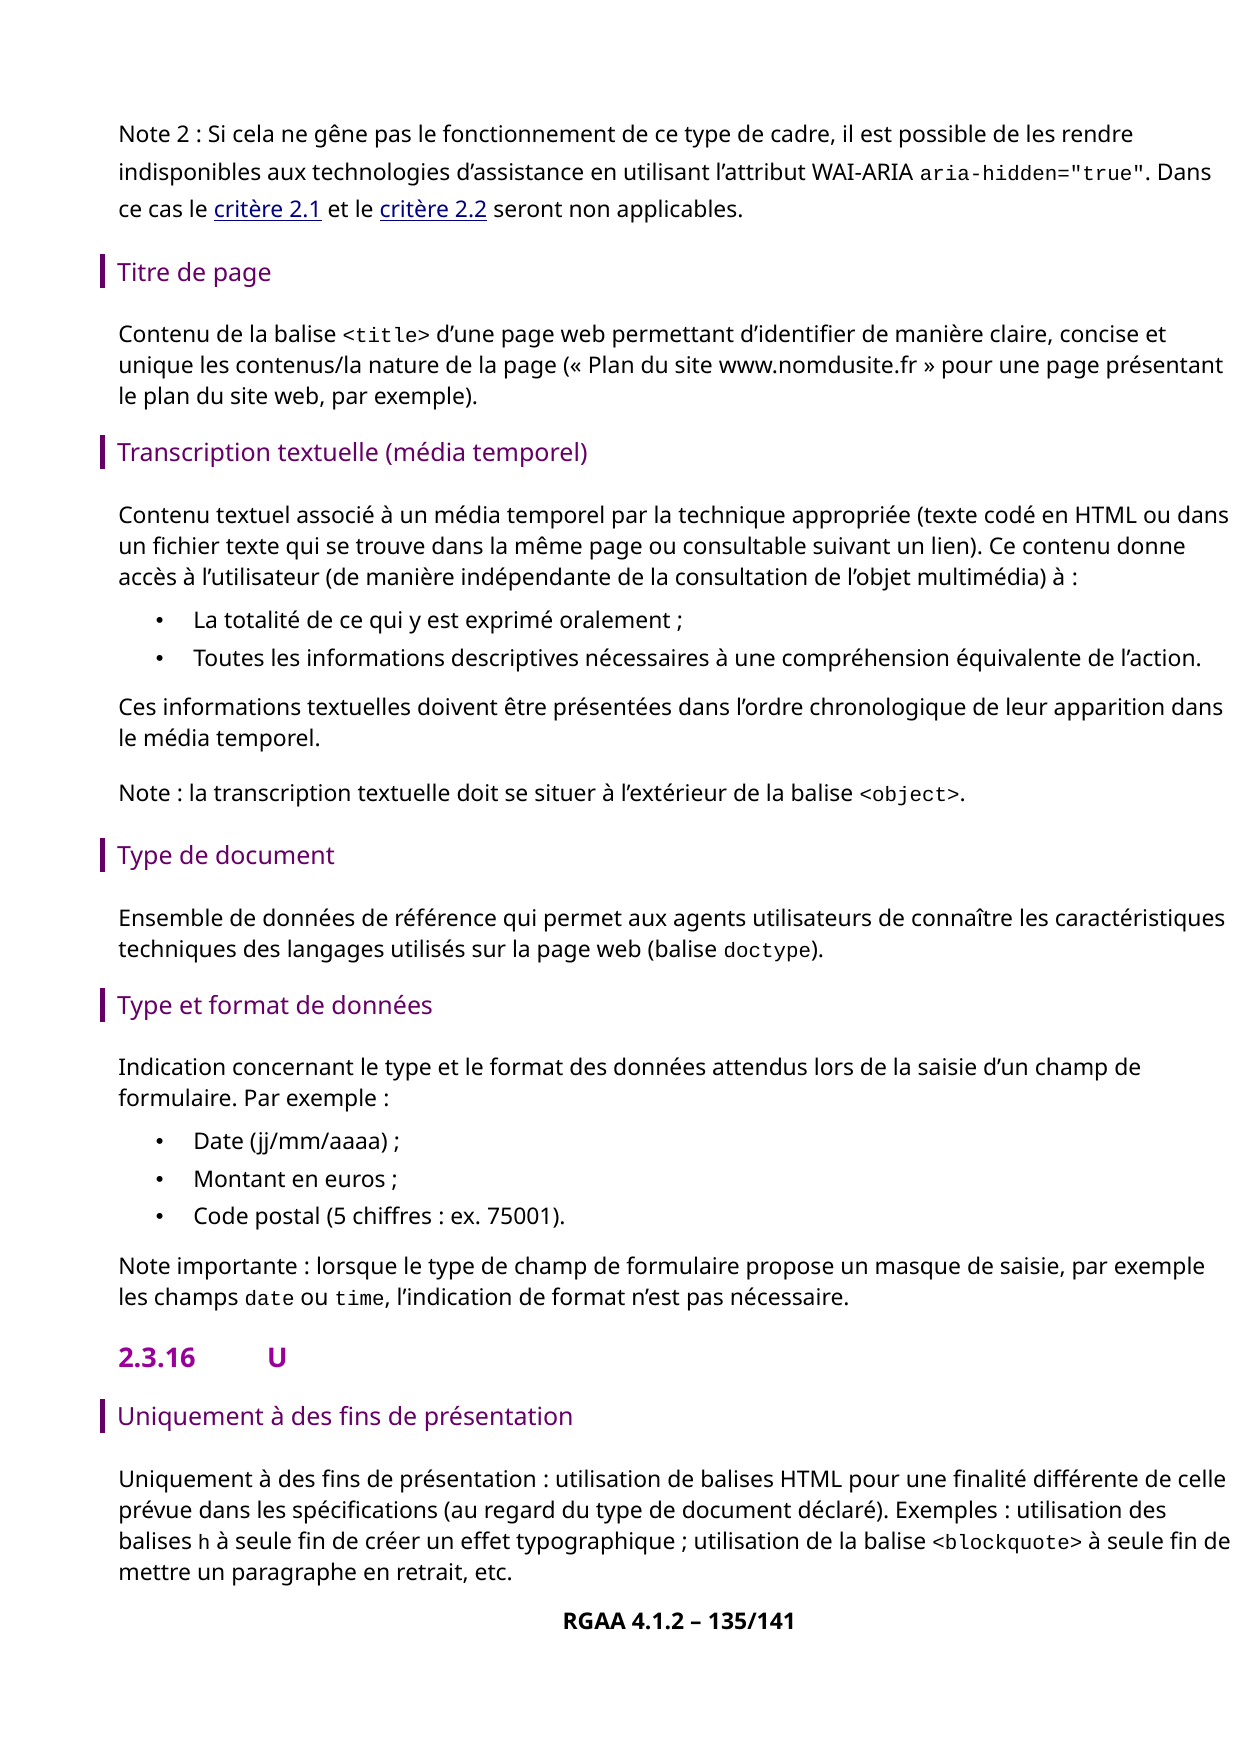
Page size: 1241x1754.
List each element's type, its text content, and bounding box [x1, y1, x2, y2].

list Montant en euros ; [156, 1163, 1240, 1194]
list La totalité de ce qui y est exprimé oralement ; [156, 604, 1240, 635]
list Date (jj/mm/aaaa) ; [156, 1125, 1240, 1157]
subtitle Titre de page [105, 254, 1240, 288]
subtitle Transcription textuelle (média temporel) [105, 435, 1240, 469]
text Ensemble de données de référence qui permet aux agents utilisateurs de connaître les caractéristiques techniques des langages utilisés sur la page web (balise doctype). [118, 901, 1240, 964]
list Toutes les informations descriptives nécessaires à une compréhension équivalente de l’action. [156, 642, 1240, 673]
text Uniquement à des fins de présentation : utilisation de balises HTML pour une finalité différente de celle prévue dans les spécifications (au regard du type de document déclaré). Exemples : utilisation des balises h à seule fin de créer un effet typographique ; utilisation de la balise <blockquote> à seule fin de mettre un paragraphe en retrait, etc. [118, 1463, 1240, 1588]
text Note 2 : Si cela ne gêne pas le fonctionnement de ce type de cadre, il est possible de les rendre indisponibles aux technologies d’assistance en utilisant l’attribut WAI-ARIA aria-hidden="true". Dans ce cas le critère 2.1 et le critère 2.2 seront non applicables. [118, 118, 1240, 224]
subtitle Type de document [105, 838, 1240, 872]
text Ces informations textuelles doivent être présentées dans l’ordre chronologique de leur apparition dans le média temporel. [118, 691, 1240, 753]
list Code postal (5 chiffres : ex. 75001). [156, 1200, 1240, 1232]
text Contenu textuel associé à un média temporel par la technique appropriée (texte codé en HTML ou dans un fichier texte qui se trouve dans la même page ou consultable suivant un lien). Ce contenu donne accès à l’utilisateur (de manière indépendante de la consultation de l’objet multimédia) à : [118, 498, 1240, 592]
subtitle U [118, 1339, 1240, 1376]
text Note : la transcription textuelle doit se situer à l’extérieur de la balise <object>. [118, 777, 1240, 808]
text Note importante : lorsque le type de champ de formulaire propose un masque de saisie, par exemple les champs date ou time, l’indication de format n’est pas nécessaire. [118, 1249, 1240, 1312]
subtitle Type et format de données [100, 987, 1240, 1022]
text Contenu de la balise <title> d’une page web permettant d’identifier de manière claire, concise et unique les contenus/la nature de la page (« Plan du site www.nomdusite.fr » pour une page présentant le plan du site web, par exemple). [118, 318, 1240, 411]
text Indication concernant le type et le format des données attendus lors de la saisie d’un champ de formulaire. Par exemple : [118, 1051, 1240, 1113]
subtitle Uniquement à des fins de présentation [105, 1399, 1240, 1433]
